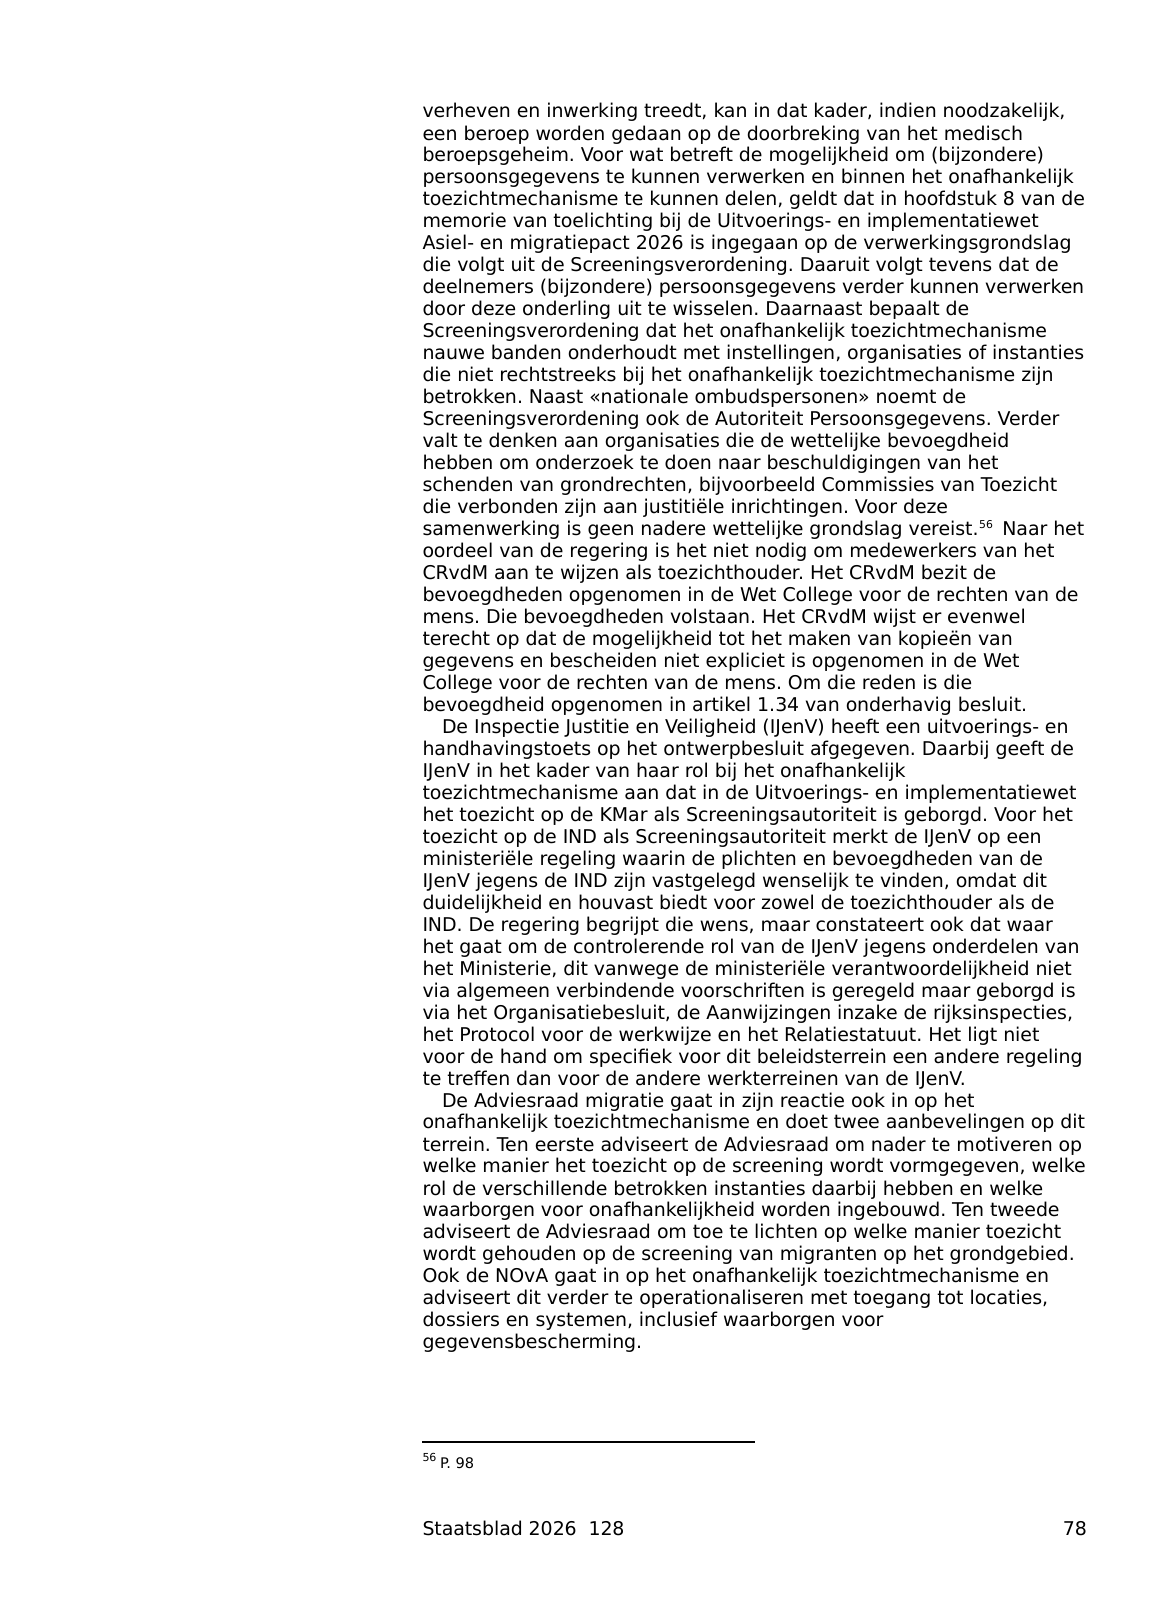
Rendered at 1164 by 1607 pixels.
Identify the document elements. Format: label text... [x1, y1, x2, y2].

text verheven en inwerking treedt, kan in dat kader, indien noodzakelijk, een beroep worden gedaan op de doorbreking van het medisch beroepsgeheim. Voor wat betreft de mogelijkheid om (bijzondere) persoonsgegevens te kunnen verwerken en binnen het onafhankelijk toezichtmechanisme te kunnen delen, geldt dat in hoofdstuk 8 van de memorie van toelichting bij de Uitvoerings- en implementatiewet Asiel- en migratiepact 2026 is ingegaan op de verwerkingsgrondslag die volgt uit de Screeningsverordening. Daaruit volgt tevens dat de deelnemers (bijzondere) persoonsgegevens verder kunnen verwerken door deze onderling uit te wisselen. Daarnaast bepaalt de Screeningsverordening dat het onafhankelijk toezichtmechanisme nauwe banden onderhoudt met instellingen, organisaties of instanties die niet rechtstreeks bij het onafhankelijk toezichtmechanisme zijn betrokken. Naast «nationale ombudspersonen» noemt de Screeningsverordening ook de Autoriteit Persoonsgegevens. Verder valt te denken aan organisaties die de wettelijke bevoegdheid hebben om onderzoek te doen naar beschuldigingen van het schenden van grondrechten, bijvoorbeeld Commissies van Toezicht die verbonden zijn aan justitiële inrichtingen. Voor deze samenwerking is geen nadere wettelijke grondslag vereist. Naar het oordeel van de regering is het niet nodig om medewerkers van het CRvdM aan te wijzen als toezichthouder. Het CRvdM bezit de bevoegdheden opgenomen in de Wet College voor de rechten van de mens. Die bevoegdheden volstaan. Het CRvdM wijst er evenwel terecht op dat de mogelijkheid tot het maken van kopieën van gegevens en bescheiden niet expliciet is opgenomen in de Wet College voor de rechten van de mens. Om die reden is die bevoegdheid opgenomen in artikel 1.34 van onderhavig besluit. [422, 100, 1087, 716]
text P. 98 [422, 1451, 1087, 1473]
text De Inspectie Justitie en Veiligheid (IJenV) heeft een uitvoerings- en handhavingstoets op het ontwerpbesluit afgegeven. Daarbij geeft de IJenV in het kader van haar rol bij het onafhankelijk toezichtmechanisme aan dat in de Uitvoerings- en implementatiewet het toezicht op de KMar als Screeningsautoriteit is geborgd. Voor het toezicht op de IND als Screeningsautoriteit merkt de IJenV op een ministeriële regeling waarin de plichten en bevoegdheden van de IJenV jegens de IND zijn vastgelegd wenselijk te vinden, omdat dit duidelijkheid en houvast biedt voor zowel de toezichthouder als de IND. De regering begrijpt die wens, maar constateert ook dat waar het gaat om de controlerende rol van de IJenV jegens onderdelen van het Ministerie, dit vanwege de ministeriële verantwoordelijkheid niet via algemeen verbindende voorschriften is geregeld maar geborgd is via het Organisatiebesluit, de Aanwijzingen inzake de rijksinspecties, het Protocol voor de werkwijze en het Relatiestatuut. Het ligt niet voor de hand om specifiek voor dit beleidsterrein een andere regeling te treffen dan voor de andere werkterreinen van de IJenV. [422, 716, 1087, 1089]
text De Adviesraad migratie gaat in zijn reactie ook in op het onafhankelijk toezichtmechanisme en doet twee aanbevelingen op dit terrein. Ten eerste adviseert de Adviesraad om nader te motiveren op welke manier het toezicht op de screening wordt vormgegeven, welke rol de verschillende betrokken instanties daarbij hebben en welke waarborgen voor onafhankelijkheid worden ingebouwd. Ten tweede adviseert de Adviesraad om toe te lichten op welke manier toezicht wordt gehouden op de screening van migranten op het grondgebied. Ook de NOvA gaat in op het onafhankelijk toezichtmechanisme en adviseert dit verder te operationaliseren met toegang tot locaties, dossiers en systemen, inclusief waarborgen voor gegevensbescherming. [422, 1089, 1087, 1353]
